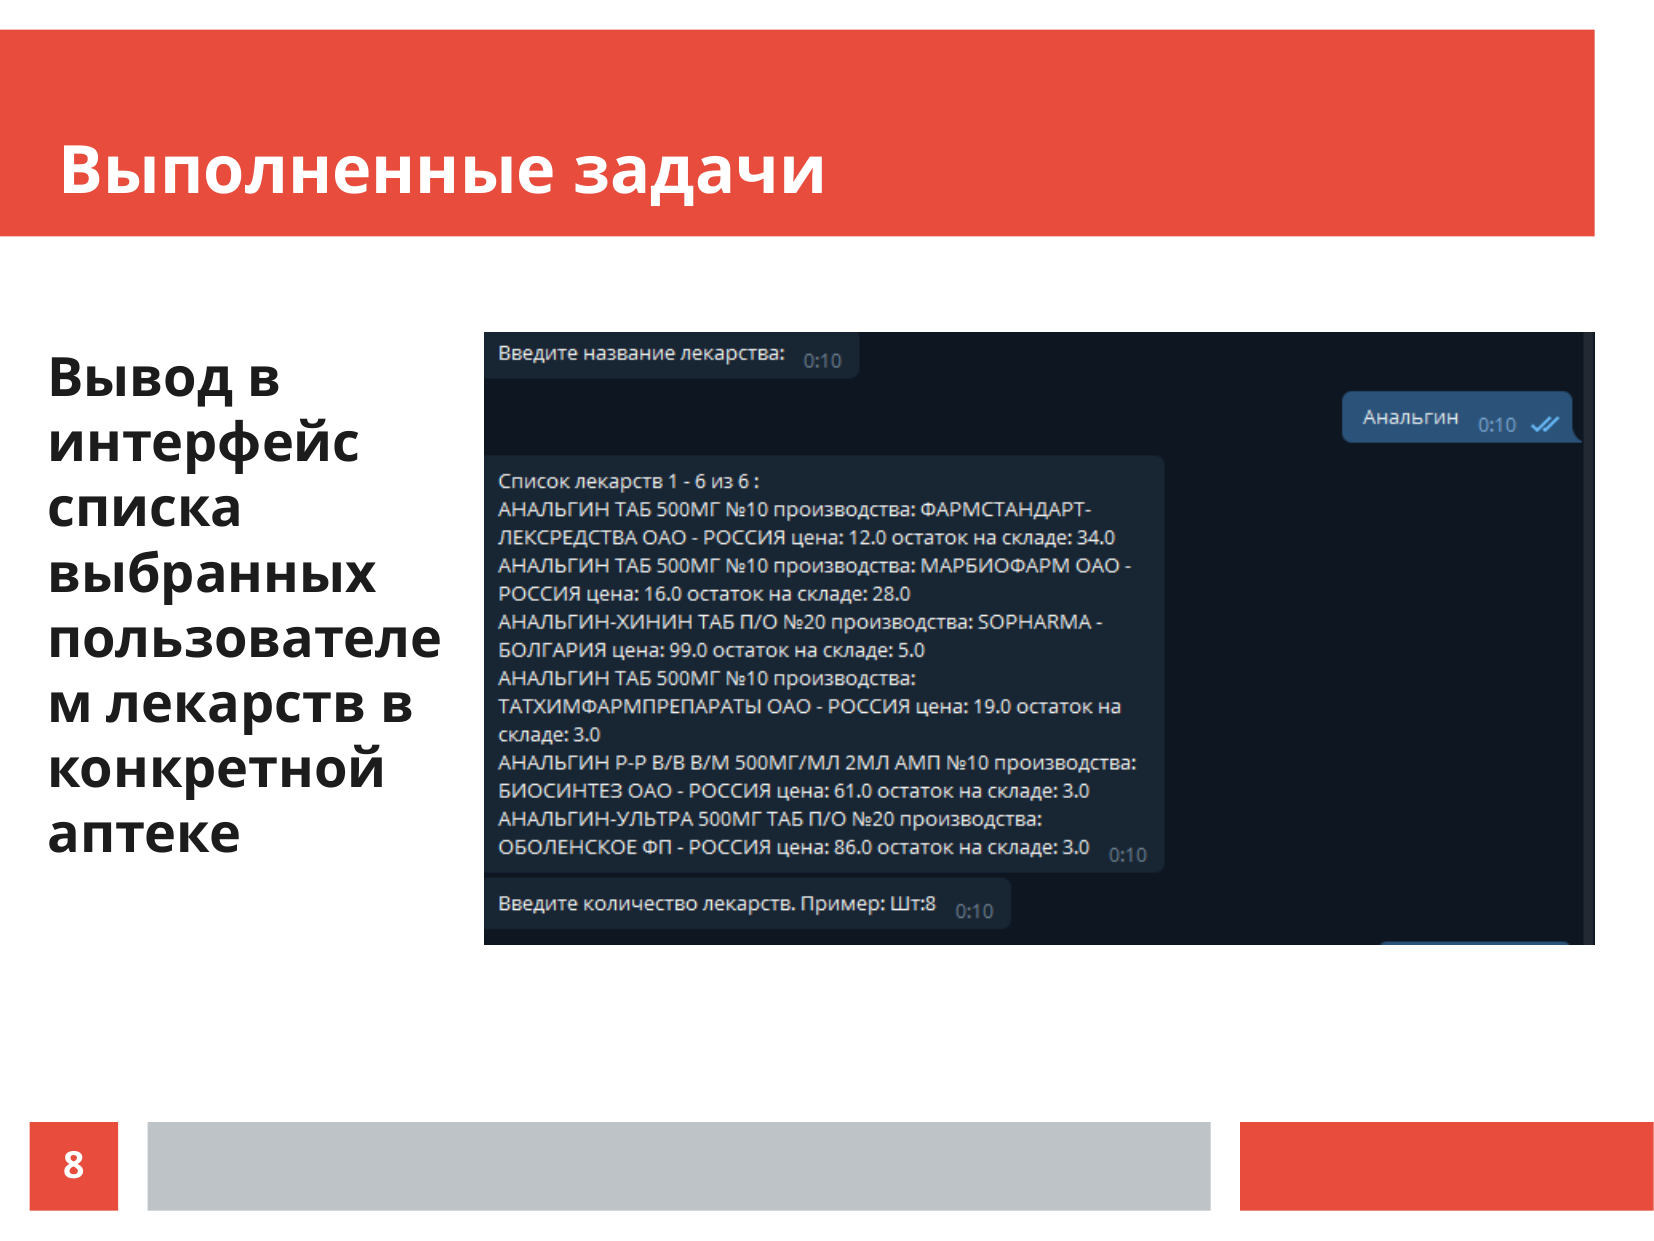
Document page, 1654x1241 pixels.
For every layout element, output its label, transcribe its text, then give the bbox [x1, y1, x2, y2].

title Выполненные задачи [59, 59, 1595, 207]
text_box [29, 1122, 119, 1211]
picture [484, 332, 1595, 945]
list Вывод в интерфейс списка выбранных пользователем лекарств в конкретной аптеке [47, 342, 485, 957]
